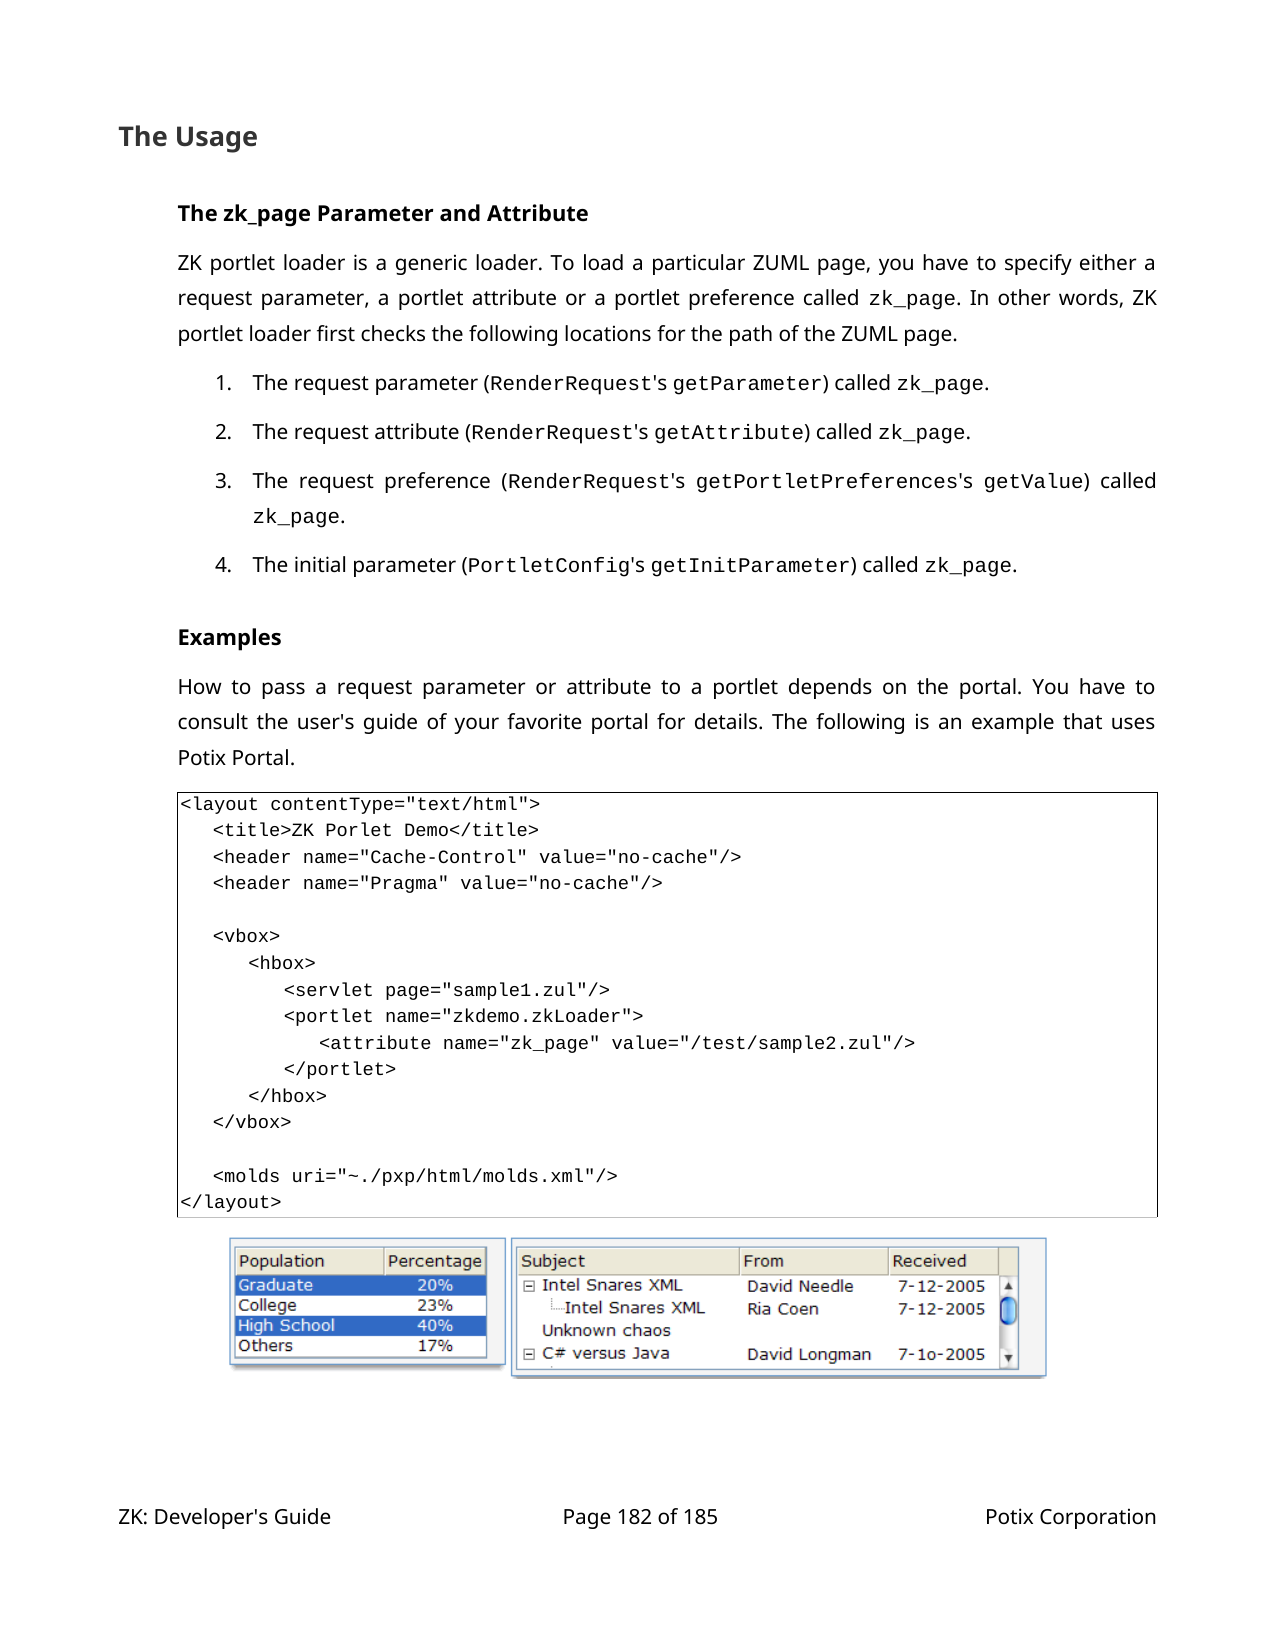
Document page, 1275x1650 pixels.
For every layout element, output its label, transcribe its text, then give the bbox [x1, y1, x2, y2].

subtitle Examples [177, 622, 1157, 652]
picture [227, 1235, 1048, 1379]
subtitle The Usage [118, 118, 1157, 155]
list The request preference (RenderRequest's getPortletPreferences's getValue) called zk_page. [215, 466, 1157, 530]
text <layout contentType="text/html"> <title>ZK Porlet Demo</title> <header name="Cache-Control" value="no-cache"/> <header name="Pragma" value="no-cache"/> <vbox> <hbox> <servlet page="sample1.zul"/> <portlet name="zkdemo.zkLoader"> <attribute name="zk_page" value="/test/sample2.zul"/> </portlet> </hbox> </vbox> <molds uri="~./pxp/html/molds.xml"/> </layout> [178, 793, 1157, 1217]
text ZK portlet loader is a generic loader. To load a particular ZUML page, you have to specify either a request parameter, a portlet attribute or a portlet preference called zk_page. In other words, ZK portlet loader first checks the following locations for the path of the ZUML page. [177, 248, 1157, 347]
list The request attribute (RenderRequest's getAttribute) called zk_page. [215, 417, 1157, 445]
list The initial parameter (PortletConfig's getInitParameter) called zk_page. [215, 551, 1157, 579]
text How to pass a request parameter or attribute to a portlet depends on the portal. You have to consult the user's guide of your favorite portal for details. The following is an example that uses Potix Portal. [177, 672, 1157, 771]
subtitle The zk_page Parameter and Attribute [177, 197, 1157, 227]
list The request parameter (RenderRequest's getParameter) called zk_page. [215, 368, 1157, 396]
